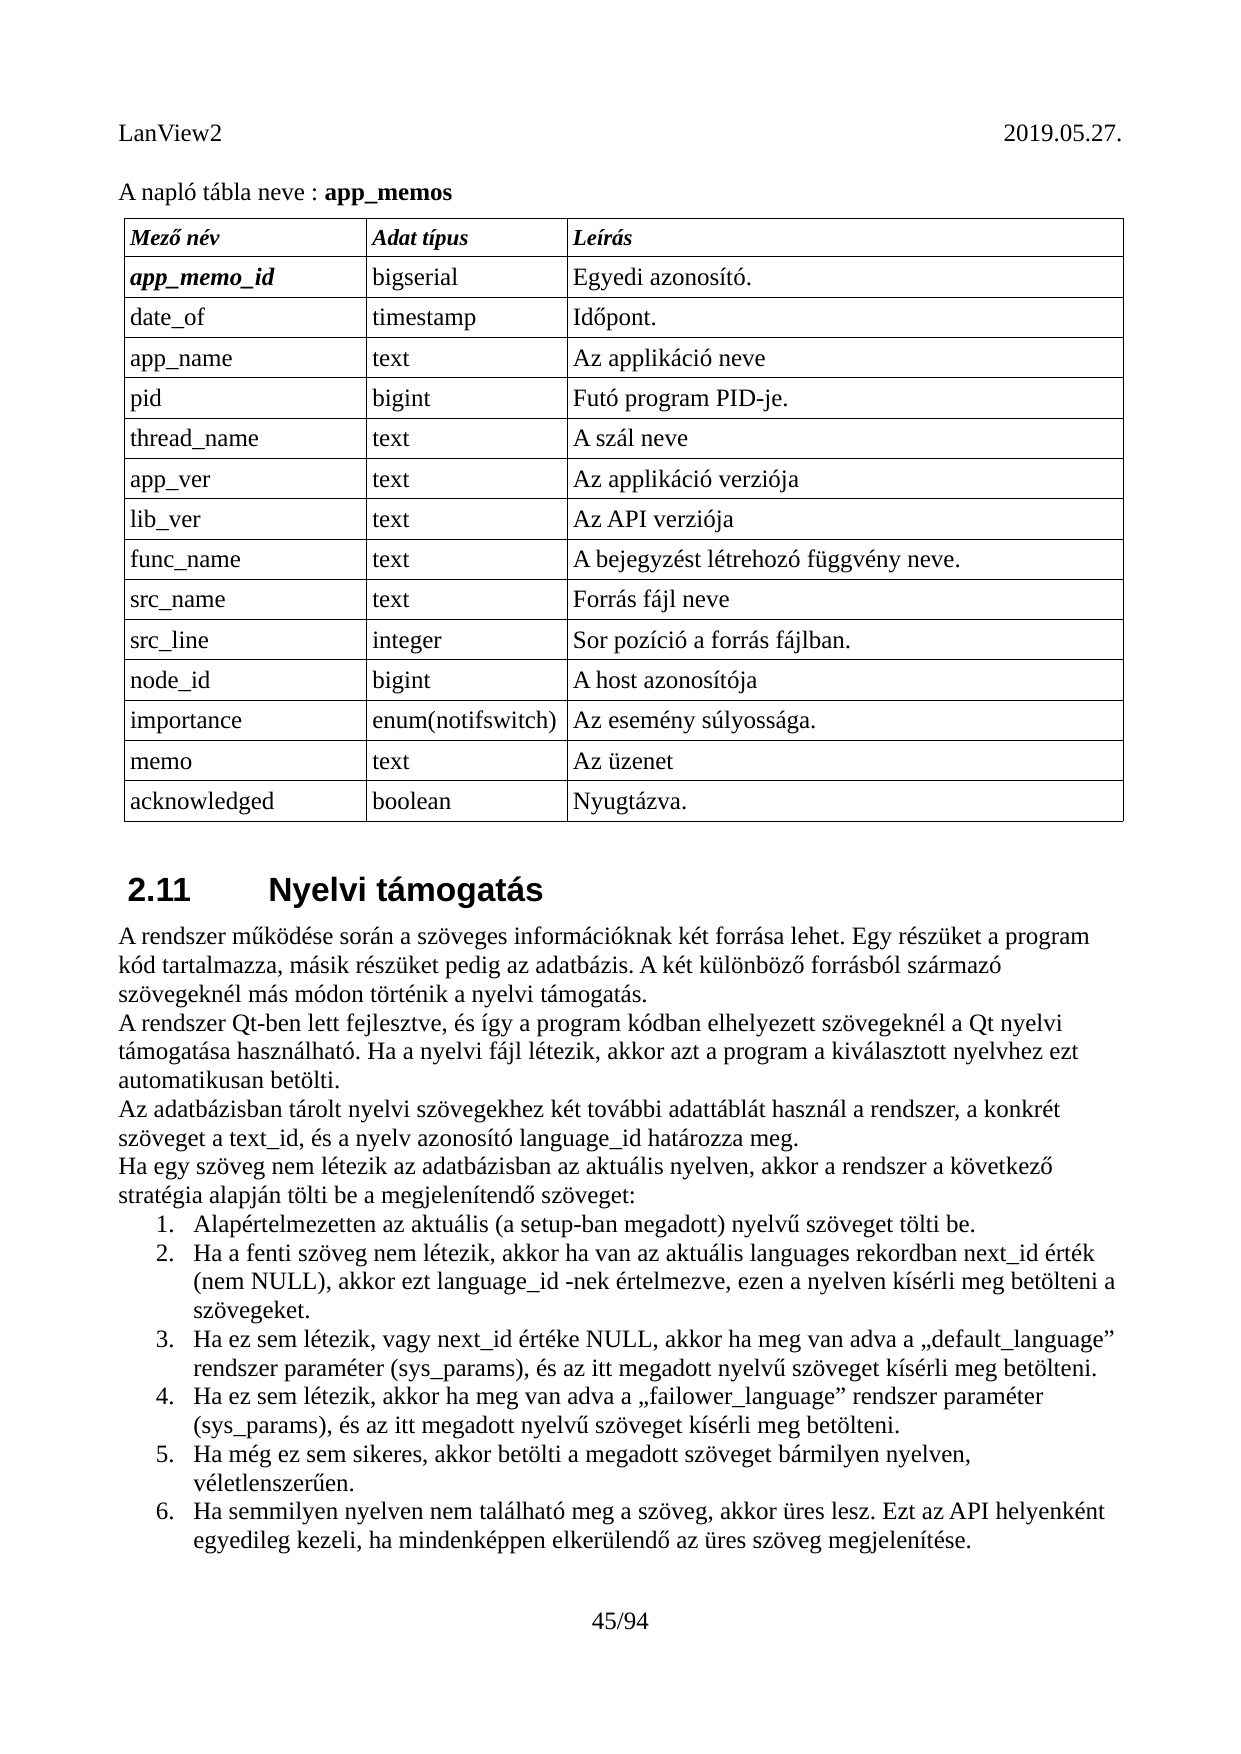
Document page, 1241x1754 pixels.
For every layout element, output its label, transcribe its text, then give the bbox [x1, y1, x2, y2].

table_cell bigserial [367, 257, 567, 297]
table_cell Az applikáció neve [568, 338, 1123, 377]
table_cell src_name [125, 580, 366, 619]
table_cell Forrás fájl neve [568, 580, 1123, 619]
table_cell A szál neve [568, 419, 1123, 458]
subtitle Nyelvi támogatás [118, 870, 1122, 909]
table_cell boolean [367, 781, 567, 821]
table_cell lib_ver [125, 499, 366, 538]
table_cell Az API verziója [568, 499, 1123, 538]
table_cell text [367, 741, 567, 780]
table_cell bigint [367, 378, 567, 417]
table_cell memo [125, 741, 366, 780]
table_cell app_memo_id [125, 257, 366, 297]
table_cell Az applikáció verziója [568, 459, 1123, 498]
table_cell text [367, 459, 567, 498]
table_cell A host azonosítója [568, 660, 1123, 700]
table_cell date_of [125, 298, 366, 337]
list Ha a fenti szöveg nem létezik, akkor ha van az aktuális languages rekordban next_id érték (nem NULL), akkor ezt language_id -nek értelmezve, ezen a nyelven kísérli meg betölteni a szövegeket. [156, 1238, 1122, 1324]
table_cell text [367, 419, 567, 458]
list Ha ez sem létezik, akkor ha meg van adva a „failower_language” rendszer paraméter (sys_params), és az itt megadott nyelvű szöveget kísérli meg betölteni. [156, 1381, 1122, 1439]
table_cell bigint [367, 660, 567, 700]
table_cell text [367, 580, 567, 619]
table_cell Az esemény súlyossága. [568, 701, 1123, 740]
table_cell integer [367, 620, 567, 659]
table_header Mező név [125, 219, 366, 256]
table_cell node_id [125, 660, 366, 700]
table_cell A bejegyzést létrehozó függvény neve. [568, 540, 1123, 579]
table_cell timestamp [367, 298, 567, 337]
table_cell src_line [125, 620, 366, 659]
table_header Leírás [568, 219, 1123, 256]
table_cell pid [125, 378, 366, 417]
table_cell thread_name [125, 419, 366, 458]
table_cell text [367, 499, 567, 538]
list Alapértelmezetten az aktuális (a setup-ban megadott) nyelvű szöveget tölti be. [156, 1209, 1122, 1238]
table_cell func_name [125, 540, 366, 579]
table_cell Egyedi azonosító. [568, 257, 1123, 297]
text A napló tábla neve : app_memos [118, 177, 1122, 206]
table_cell app_ver [125, 459, 366, 498]
table_cell app_name [125, 338, 366, 377]
text A rendszer működése során a szöveges információknak két forrása lehet. Egy részüket a program kód tartalmazza, másik részüket pedig az adatbázis. A két különböző forrásból származó szövegeknél más módon történik a nyelvi támogatás. [118, 921, 1122, 1008]
table_cell Futó program PID-je. [568, 378, 1123, 417]
table_cell text [367, 540, 567, 579]
list Ha ez sem létezik, vagy next_id értéke NULL, akkor ha meg van adva a „default_language” rendszer paraméter (sys_params), és az itt megadott nyelvű szöveget kísérli meg betölteni. [156, 1324, 1122, 1381]
list Ha még ez sem sikeres, akkor betölti a megadott szöveget bármilyen nyelven, véletlenszerűen. [156, 1439, 1122, 1496]
table_cell Sor pozíció a forrás fájlban. [568, 620, 1123, 659]
table_cell text [367, 338, 567, 377]
table_cell Időpont. [568, 298, 1123, 337]
text Az adatbázisban tárolt nyelvi szövegekhez két további adattáblát használ a rendszer, a konkrét szöveget a text_id, és a nyelv azonosító language_id határozza meg. [118, 1094, 1122, 1151]
text Ha egy szöveg nem létezik az adatbázisban az aktuális nyelven, akkor a rendszer a következő stratégia alapján tölti be a megjelenítendő szöveget: [118, 1151, 1122, 1209]
table_header Adat típus [367, 219, 567, 256]
table_cell importance [125, 701, 366, 740]
table_cell Nyugtázva. [568, 781, 1123, 821]
table_cell enum(notifswitch) [367, 701, 567, 740]
table_cell acknowledged [125, 781, 366, 821]
list Ha semmilyen nyelven nem található meg a szöveg, akkor üres lesz. Ezt az API helyenként egyedileg kezeli, ha mindenképpen elkerülendő az üres szöveg megjelenítése. [156, 1496, 1122, 1554]
table_cell Az üzenet [568, 741, 1123, 780]
text A rendszer Qt-ben lett fejlesztve, és így a program kódban elhelyezett szövegeknél a Qt nyelvi támogatása használható. Ha a nyelvi fájl létezik, akkor azt a program a kiválasztott nyelvhez ezt automatikusan betölti. [118, 1008, 1122, 1094]
